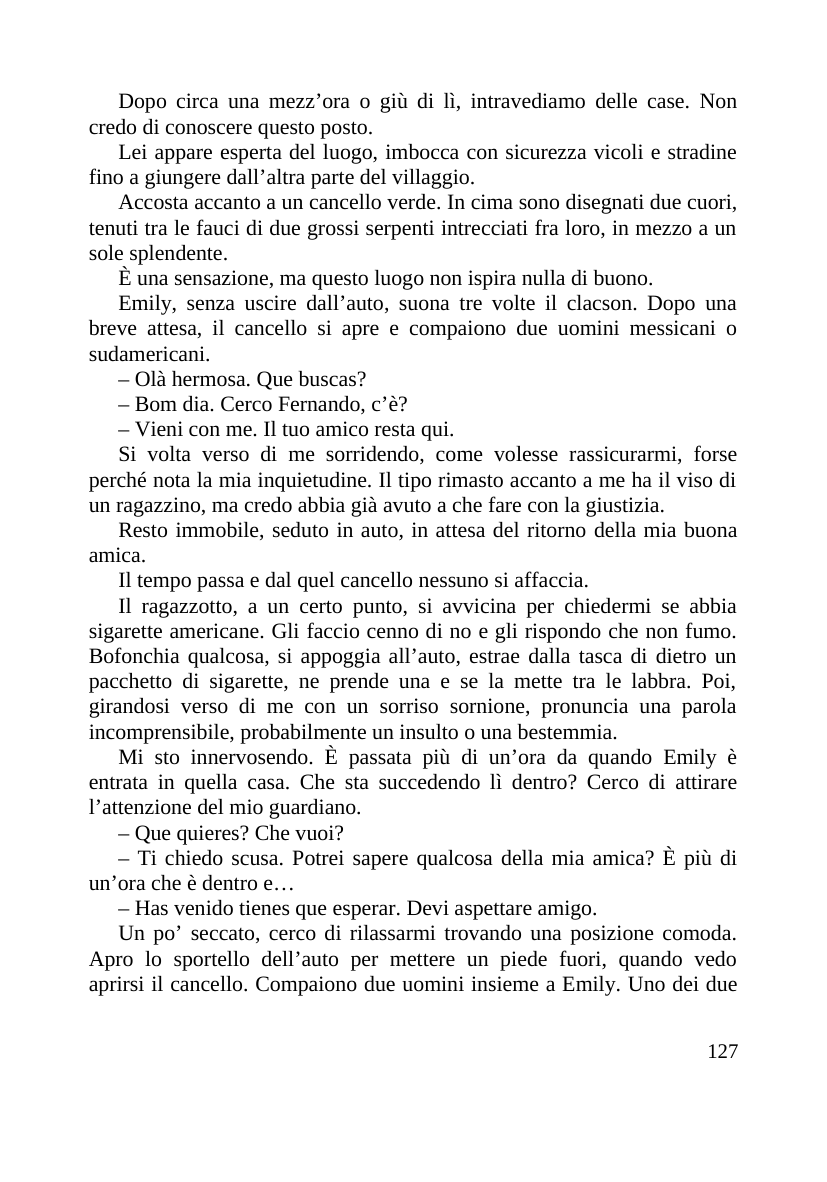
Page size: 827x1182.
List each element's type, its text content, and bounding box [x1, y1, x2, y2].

text Si volta verso di me sorridendo, come volesse rassicurarmi, forse perché nota la mia inquietudine. Il tipo rimasto accanto a me ha il viso di un ragazzino, ma credo abbia già avuto a che fare con la giustizia. [88, 441, 738, 517]
text – Olà hermosa. Que buscas? [88, 366, 738, 391]
text – Bom dia. Cerco Fernando, c’è? [88, 391, 738, 416]
text Il tempo passa e dal quel cancello nessuno si affaccia. [88, 567, 738, 593]
text Lei appare esperta del luogo, imbocca con sicurezza vicoli e stradine fino a giungere dall’altra parte del villaggio. [88, 139, 738, 189]
text Mi sto innervosendo. È passata più di un’ora da quando Emily è entrata in quella casa. Che sta succedendo lì dentro? Cerco di attirare l’attenzione del mio guardiano. [88, 744, 738, 819]
text Accosta accanto a un cancello verde. In cima sono disegnati due cuori, tenuti tra le fauci di due grossi serpenti intrecciati fra loro, in mezzo a un sole splendente. [88, 189, 738, 265]
text – Has venido tienes que esperar. Devi aspettare amigo. [88, 895, 738, 920]
text Resto immobile, seduto in auto, in attesa del ritorno della mia buona amica. [88, 517, 738, 567]
text Dopo circa una mezz’ora o giù di lì, intravediamo delle case. Non credo di conoscere questo posto. [88, 88, 738, 139]
text Il ragazzotto, a un certo punto, si avvicina per chiedermi se abbia sigarette americane. Gli faccio cenno di no e gli rispondo che non fumo. Bofonchia qualcosa, si appoggia all’auto, estrae dalla tasca di dietro un pacchetto di sigarette, ne prende una e se la mette tra le labbra. Poi, girandosi verso di me con un sorriso sornione, pronuncia una parola incomprensibile, probabilmente un insulto o una bestemmia. [88, 593, 738, 744]
text È una sensazione, ma questo luogo non ispira nulla di buono. [88, 265, 738, 290]
text Un po’ seccato, cerco di rilassarmi trovando una posizione comoda. Apro lo sportello dell’auto per mettere un piede fuori, quando vedo aprirsi il cancello. Compaiono due uomini insieme a Emily. Uno dei due [88, 920, 738, 996]
text Emily, senza uscire dall’auto, suona tre volte il clacson. Dopo una breve attesa, il cancello si apre e compaiono due uomini messicani o sudamericani. [88, 290, 738, 366]
text – Ti chiedo scusa. Potrei sapere qualcosa della mia amica? È più di un’ora che è dentro e… [88, 845, 738, 895]
text – Que quieres? Che vuoi? [88, 819, 738, 845]
text – Vieni con me. Il tuo amico resta qui. [88, 416, 738, 441]
